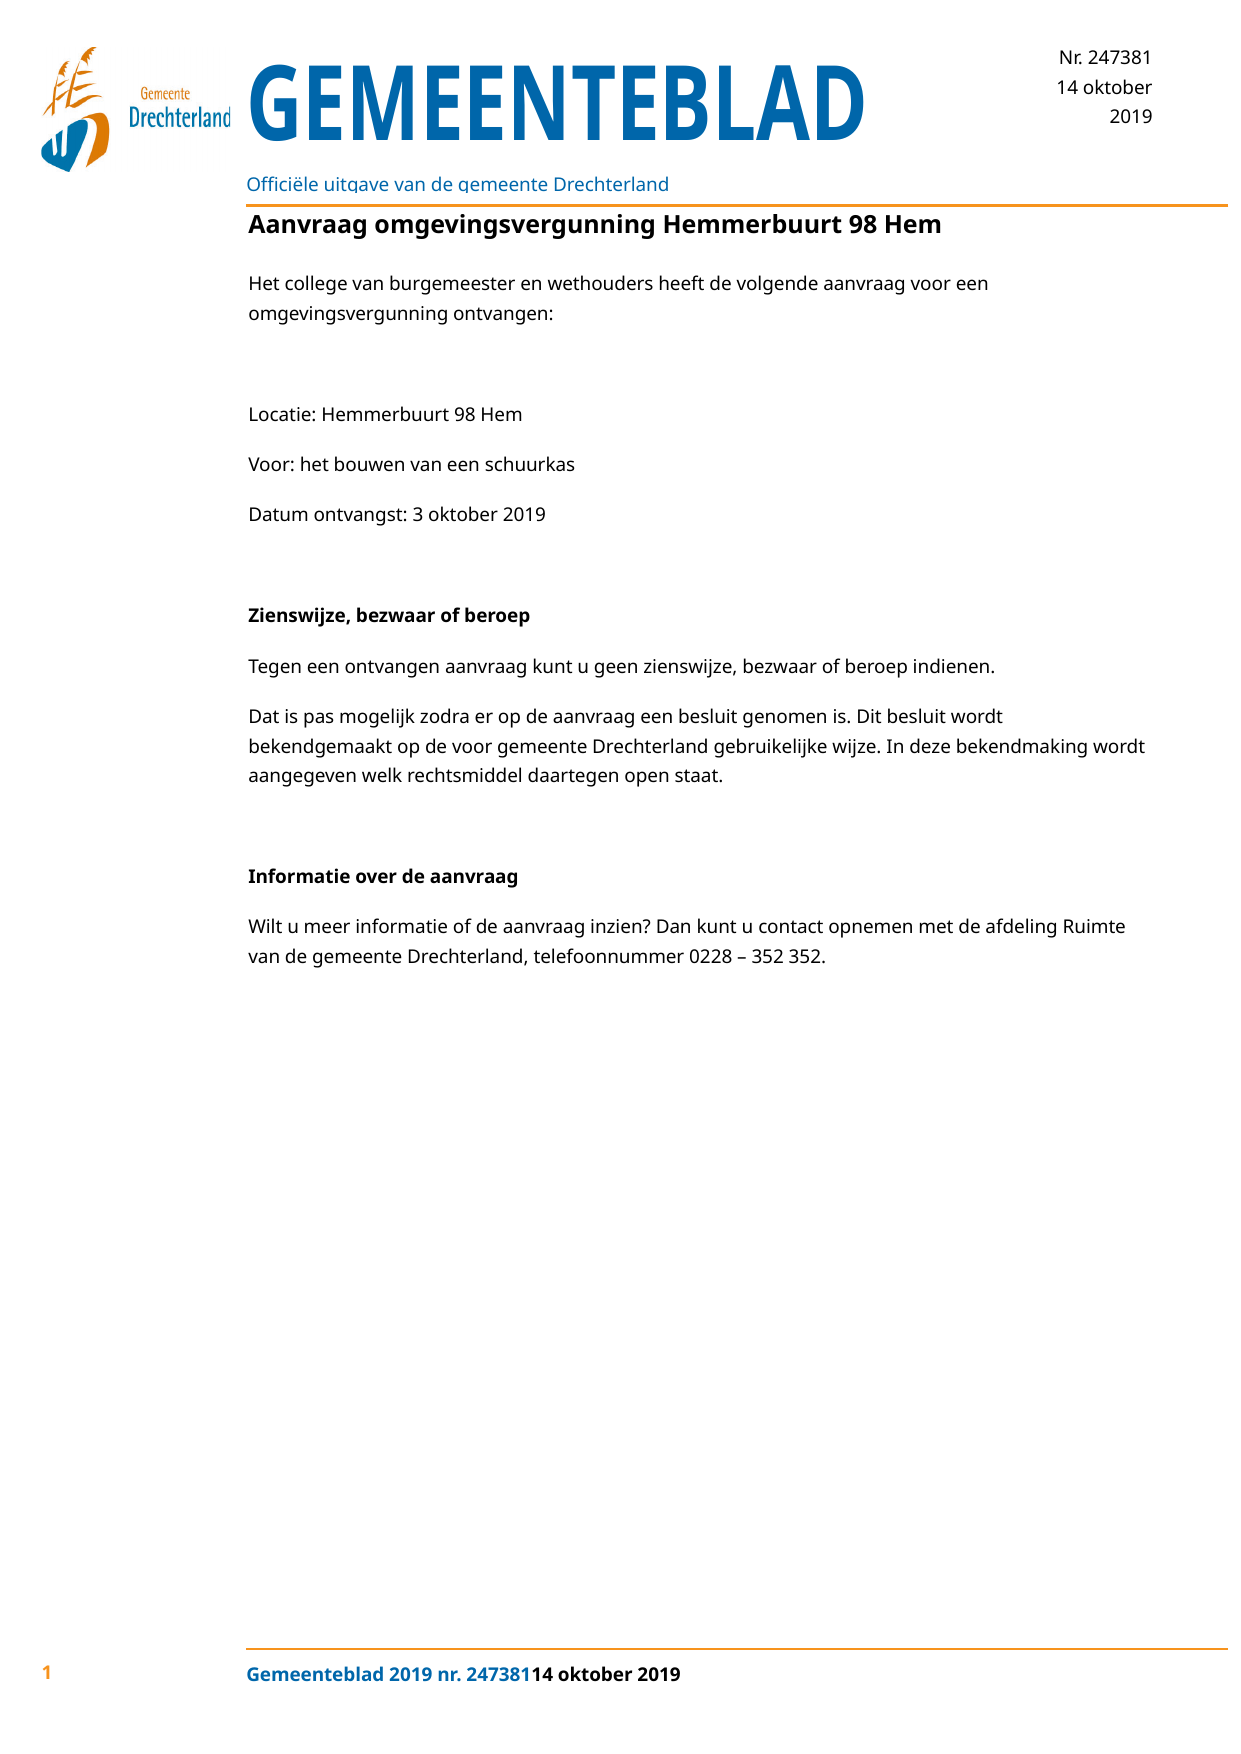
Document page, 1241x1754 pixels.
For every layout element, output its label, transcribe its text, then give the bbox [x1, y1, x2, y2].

text Dat is pas mogelijk zodra er op de aanvraag een besluit genomen is. Dit besluit wordt bekendgemaakt op de voor gemeente Drechterland gebruikelijke wijze. In deze bekendmaking wordt aangegeven welk rechtsmiddel daartegen open staat. [248, 703, 1152, 788]
text Datum ontvangst: 3 oktober 2019 [248, 502, 1152, 527]
text Zienswijze, bezwaar of beroep [248, 602, 1152, 628]
text Wilt u meer informatie of de aanvraag inzien? Dan kunt u contact opnemen met de afdeling Ruimte van de gemeente Drechterland, telefoonnummer 0228 – 352 352. [248, 914, 1152, 969]
picture [41, 158, 64, 172]
text Locatie: Hemmerbuurt 98 Hem [248, 401, 1152, 426]
picture [41, 47, 231, 172]
text Informatie over de aanvraag [248, 863, 1152, 889]
text Het college van burgemeester en wethouders heeft de volgende aanvraag voor een omgevingsvergunning ontvangen: [248, 270, 1152, 326]
text Aanvraag omgevingsvergunning Hemmerbuurt 98 Hem [248, 207, 1152, 241]
text Voor: het bouwen van een schuurkas [248, 451, 1152, 477]
picture [226, 115, 231, 124]
text Tegen een ontvangen aanvraag kunt u geen zienswijze, bezwaar of beroep indienen. [248, 653, 1152, 678]
